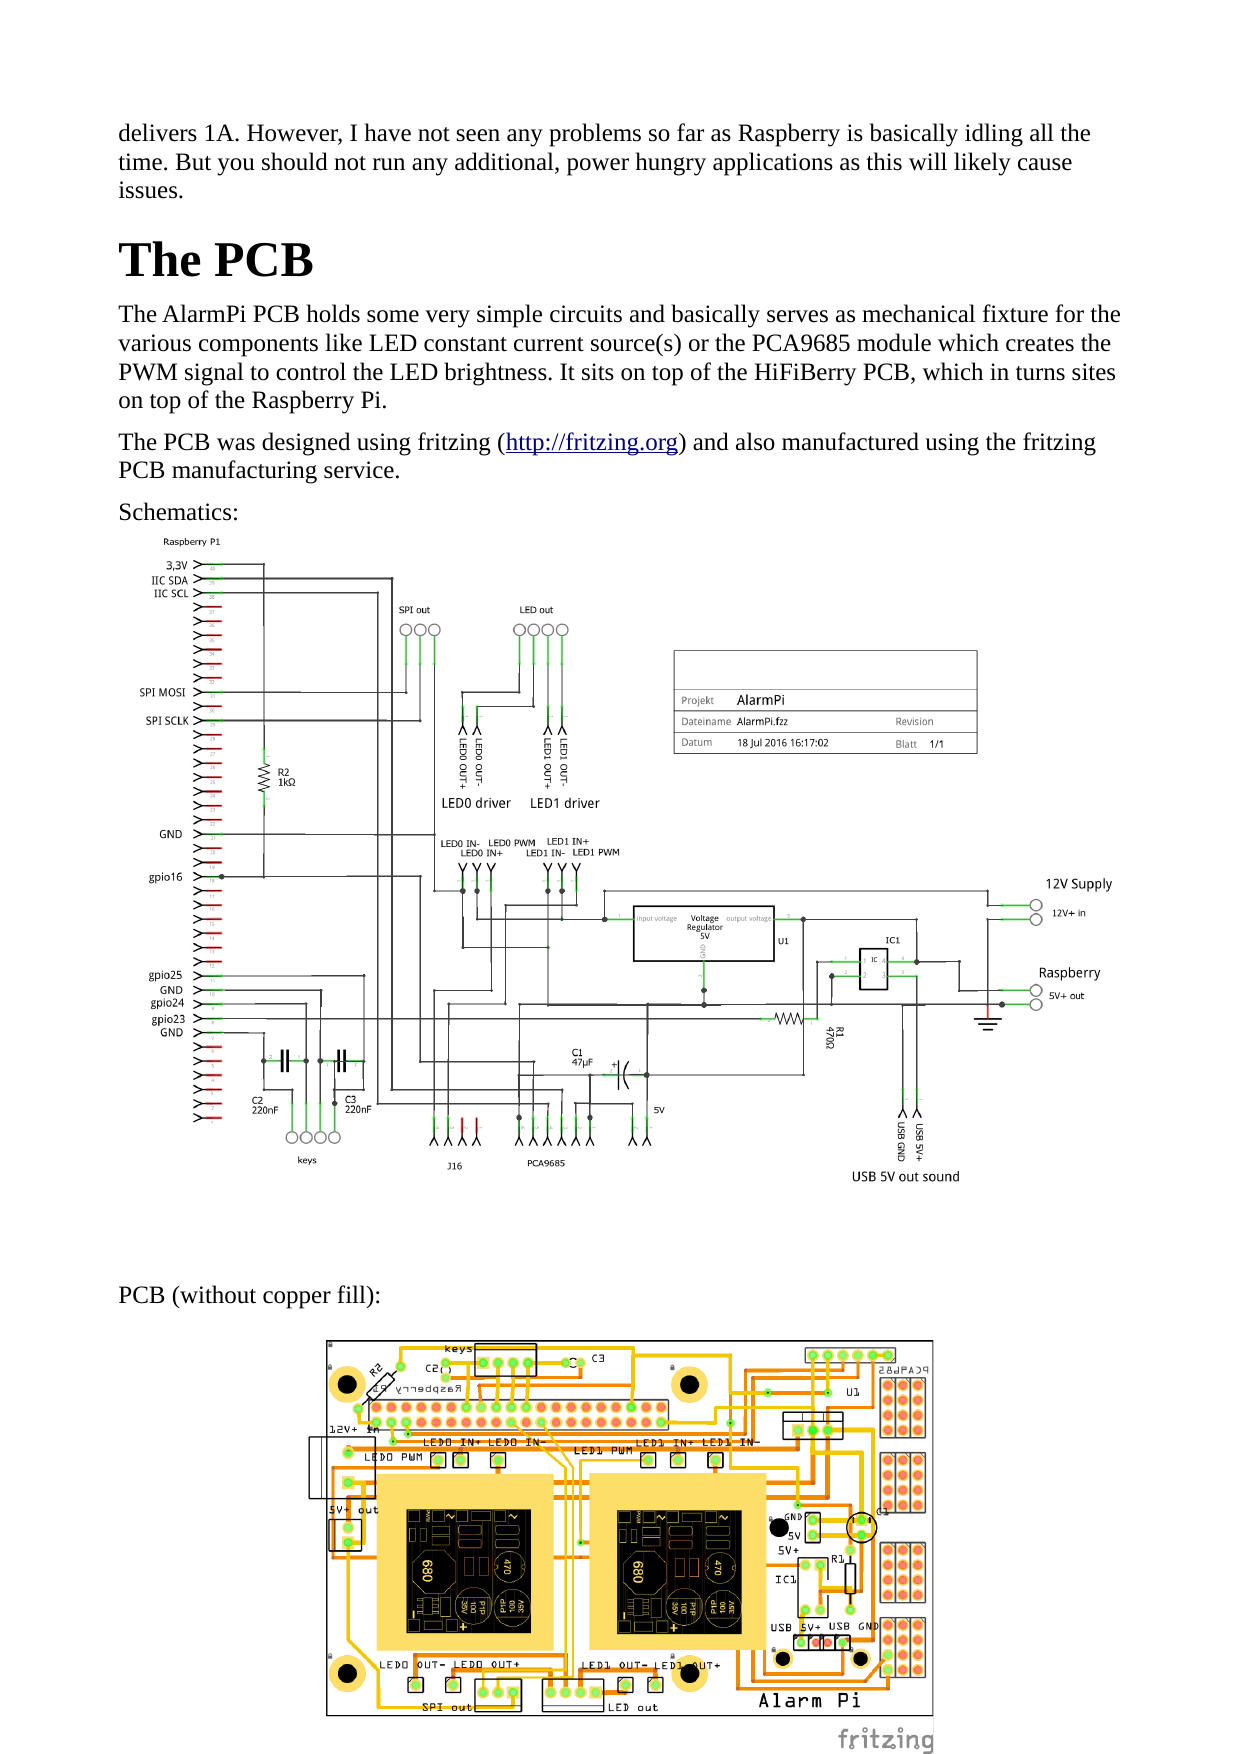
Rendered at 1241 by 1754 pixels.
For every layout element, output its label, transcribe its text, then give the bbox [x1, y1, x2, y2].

picture [306, 1340, 934, 1754]
text Schematics: [118, 497, 1122, 526]
picture [118, 538, 1123, 1198]
text The AlarmPi PCB holds some very simple circuits and basically serves as mechanical fixture for the various components like LED constant current source(s) or the PCA9685 module which creates the PWM signal to control the LED brightness. It sits on top of the HiFiBerry PCB, which in turns sites on top of the Raspberry Pi. [118, 299, 1122, 414]
subtitle The PCB [118, 229, 1122, 287]
text delivers 1A. However, I have not seen any problems so far as Raspberry is basically idling all the time. But you should not run any additional, power hungry applications as this will likely cause issues. [118, 118, 1122, 204]
text The PCB was designed using fritzing (http://fritzing.org) and also manufactured using the fritzing PCB manufacturing service. [118, 427, 1122, 484]
text PCB (without copper fill): [118, 1280, 1122, 1309]
